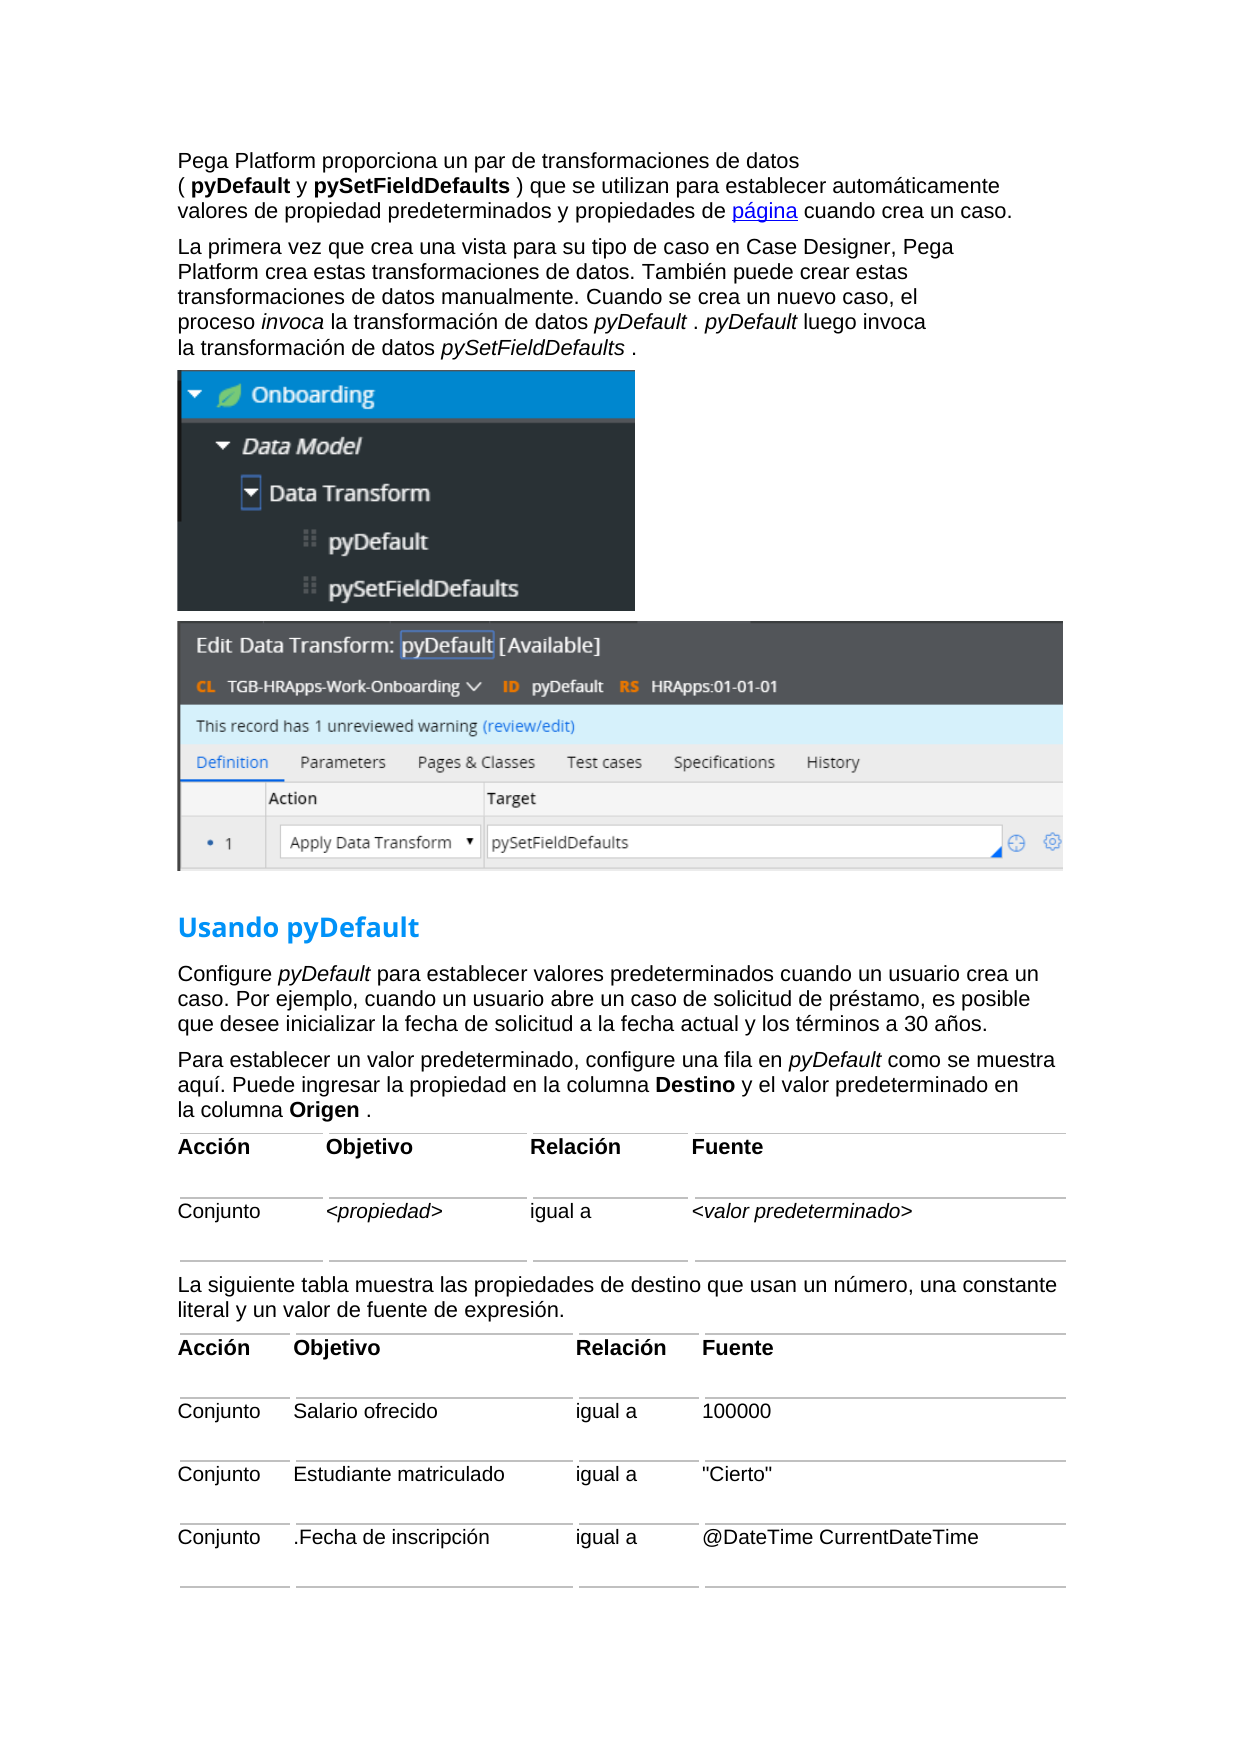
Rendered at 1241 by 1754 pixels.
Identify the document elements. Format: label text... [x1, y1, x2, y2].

subtitle Usando pyDefault [177, 908, 1063, 945]
picture [189, 390, 201, 397]
picture [284, 387, 329, 402]
text Para establecer un valor predeterminado, configure una fila en pyDefault como se muestra aquí. Puede ingresar la propiedad en la columna Destino y el valor predeterminado en la columna Origen . [177, 1047, 1063, 1122]
table_cell igual a [579, 1525, 699, 1586]
table_cell Conjunto [180, 1462, 290, 1523]
table_header Objetivo [296, 1335, 573, 1397]
table_cell igual a [533, 1199, 688, 1260]
text Pega Platform proporciona un par de transformaciones de datos ( pyDefault y pySetFieldDefaults ) que se utilizan para establecer automáticamente valores de propiedad predeterminados y propiedades de página cuando crea un caso. [177, 148, 1063, 223]
picture [350, 390, 374, 409]
table_header Relación [533, 1134, 688, 1197]
picture [218, 385, 241, 407]
table_cell Estudiante matriculado [296, 1462, 573, 1523]
table_cell 100000 [705, 1399, 1066, 1460]
picture [330, 386, 342, 402]
table_cell .Fecha de inscripción [296, 1525, 573, 1586]
text La primera vez que crea una vista para su tipo de caso en Case Designer, Pega Platform crea estas transformaciones de datos. También puede crear estas transformaciones de datos manualmente. Cuando se crea un nuevo caso, el proceso invoca la transformación de datos pyDefault . pyDefault luego invoca la transformación de datos pySetFieldDefaults . [177, 234, 1063, 360]
picture [252, 387, 281, 402]
table_header Fuente [705, 1335, 1066, 1397]
table_header Acción [180, 1335, 290, 1397]
picture [177, 370, 635, 611]
table_cell Salario ofrecido [296, 1399, 573, 1460]
table_header Objetivo [329, 1134, 527, 1197]
table_cell "Cierto" [705, 1462, 1066, 1523]
picture [177, 621, 1063, 871]
table_cell Conjunto [180, 1525, 290, 1586]
table_cell <propiedad> [329, 1199, 527, 1260]
table_cell <valor predeterminado> [695, 1199, 1066, 1260]
table_header Relación [579, 1335, 699, 1397]
table_header Fuente [695, 1134, 1066, 1197]
text Configure pyDefault para establecer valores predeterminados cuando un usuario crea un caso. Por ejemplo, cuando un usuario abre un caso de solicitud de préstamo, es posible que desee inicializar la fecha de solicitud a la fecha actual y los términos a 30 años. [177, 961, 1063, 1036]
table_cell Conjunto [180, 1199, 323, 1260]
table_cell igual a [579, 1399, 699, 1460]
table_cell @DateTime CurrentDateTime [705, 1525, 1066, 1586]
table_cell igual a [579, 1462, 699, 1523]
text La siguiente tabla muestra las propiedades de destino que usan un número, una constante literal y un valor de fuente de expresión. [177, 1272, 1063, 1322]
table_header Acción [180, 1134, 323, 1197]
table_cell Conjunto [180, 1399, 290, 1460]
